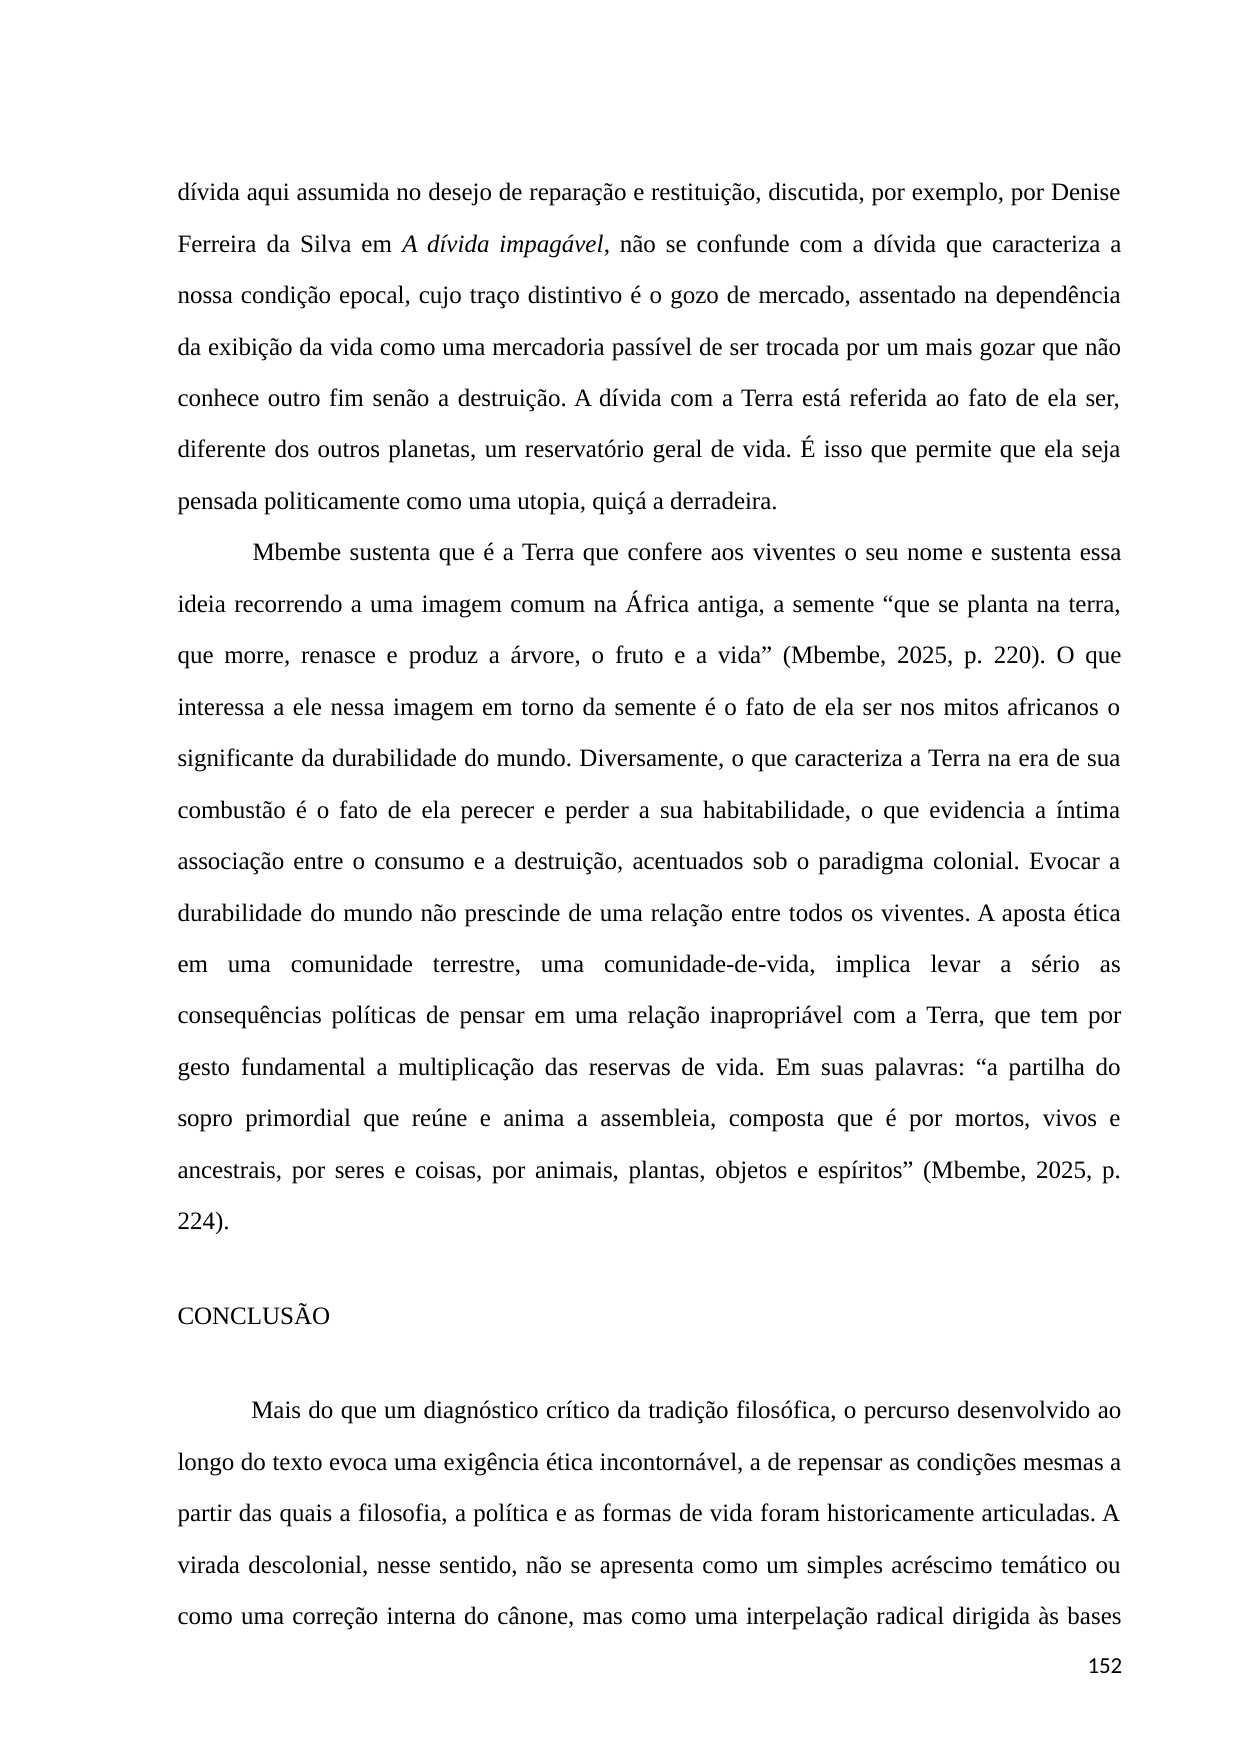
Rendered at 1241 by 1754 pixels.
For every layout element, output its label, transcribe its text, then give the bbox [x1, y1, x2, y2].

text Mais do que um diagnóstico crítico da tradição filosófica, o percurso desenvolvido ao longo do texto evoca uma exigência ética incontornável, a de repensar as condições mesmas a partir das quais a filosofia, a política e as formas de vida foram historicamente articuladas. A virada descolonial, nesse sentido, não se apresenta como um simples acréscimo temático ou como uma correção interna do cânone, mas como uma interpelação radical dirigida às bases [177, 1396, 1122, 1630]
text Mbembe sustenta que é a Terra que confere aos viventes o seu nome e sustenta essa ideia recorrendo a uma imagem comum na África antiga, a semente “que se planta na terra, que morre, renasce e produz a árvore, o fruto e a vida” (Mbembe, 2025, p. 220). O que interessa a ele nessa imagem em torno da semente é o fato de ela ser nos mitos africanos o significante da durabilidade do mundo. Diversamente, o que caracteriza a Terra na era de sua combustão é o fato de ela perecer e perder a sua habitabilidade, o que evidencia a íntima associação entre o consumo e a destruição, acentuados sob o paradigma colonial. Evocar a durabilidade do mundo não prescinde de uma relação entre todos os viventes. A aposta ética em uma comunidade terrestre, uma comunidade-de-vida, implica levar a sério as consequências políticas de pensar em uma relação inapropriável com a Terra, que tem por gesto fundamental a multiplicação das reservas de vida. Em suas palavras: “a partilha do sopro primordial que reúne e anima a assembleia, composta que é por mortos, vivos e ancestrais, por seres e coisas, por animais, plantas, objetos e espíritos” (Mbembe, 2025, p. 224). [177, 537, 1122, 1235]
text dívida aqui assumida no desejo de reparação e restituição, discutida, por exemplo, por Denise Ferreira da Silva em A dívida impagável, não se confunde com a dívida que caracteriza a nossa condição epocal, cujo traço distintivo é o gozo de mercado, assentado na dependência da exibição da vida como uma mercadoria passível de ser trocada por um mais gozar que não conhece outro fim senão a destruição. A dívida com a Terra está referida ao fato de ela ser, diferente dos outros planetas, um reservatório geral de vida. É isso que permite que ela seja pensada politicamente como uma utopia, quiçá a derradeira. [177, 177, 1122, 515]
text CONCLUSÃO [177, 1301, 1122, 1330]
